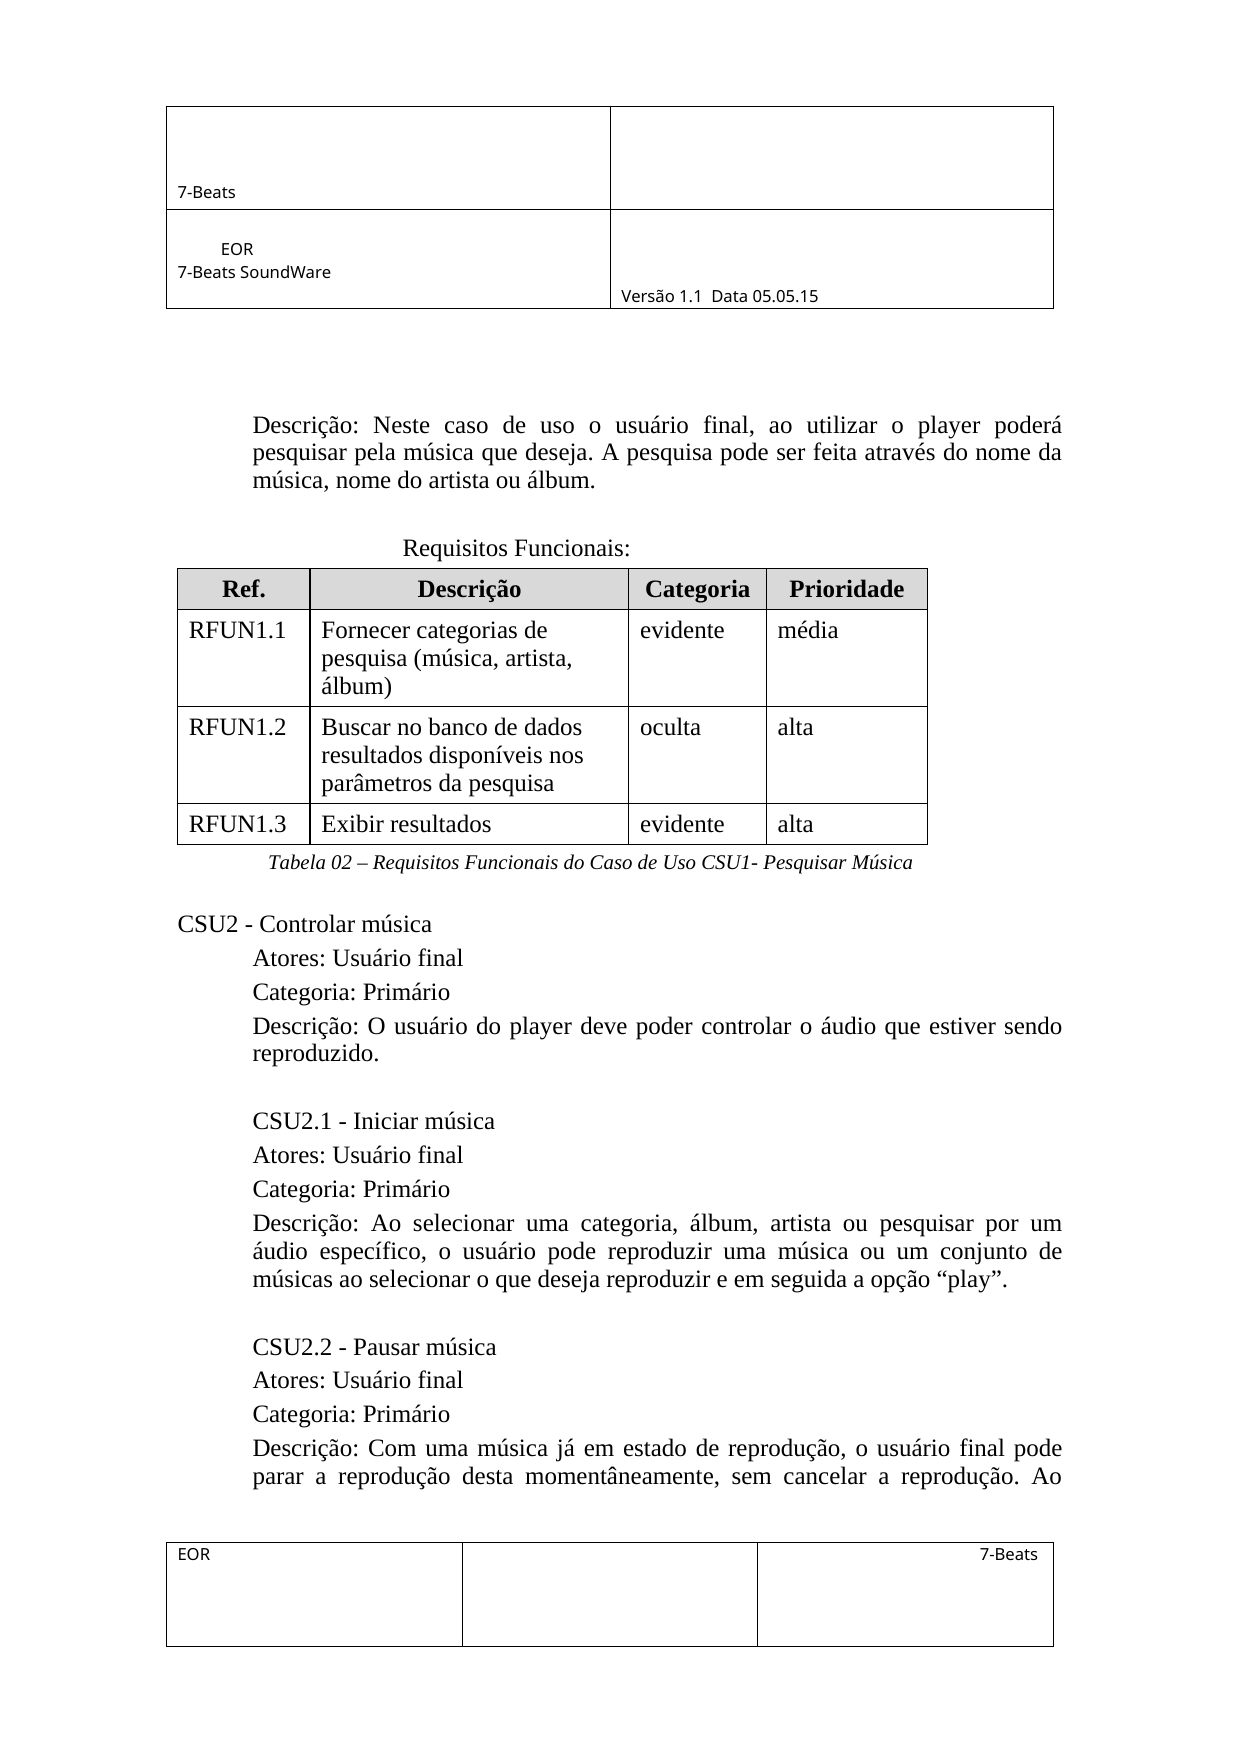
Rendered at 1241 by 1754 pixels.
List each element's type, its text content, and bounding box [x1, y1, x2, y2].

table_cell evidente [629, 804, 766, 844]
text Atores: Usuário final [177, 1141, 1063, 1169]
text Atores: Usuário final [177, 1367, 1063, 1394]
text Categoria: Primário [177, 1401, 1063, 1428]
table_cell RFUN1.1 [178, 610, 309, 706]
text CSU2.2 - Pausar música [177, 1333, 1063, 1360]
text Descrição: Ao selecionar uma categoria, álbum, artista ou pesquisar por um áudio específico, o usuário pode reproduzir uma música ou um conjunto de músicas ao selecionar o que deseja reproduzir e em seguida a opção “play”. [252, 1209, 1063, 1292]
table_header Prioridade [767, 569, 927, 609]
table_cell média [767, 610, 927, 706]
text Descrição: Com uma música já em estado de reprodução, o usuário final pode parar a reprodução desta momentâneamente, sem cancelar a reprodução. Ao [252, 1434, 1063, 1490]
text Requisitos Funcionais: [327, 534, 1063, 562]
table_cell evidente [629, 610, 766, 706]
text Descrição: O usuário do player deve poder controlar o áudio que estiver sendo reproduzido. [252, 1012, 1063, 1067]
table_cell oculta [629, 707, 766, 803]
table_header Descrição [311, 569, 628, 609]
text CSU2.1 - Iniciar música [177, 1107, 1063, 1135]
table_cell Exibir resultados [311, 804, 628, 844]
table_header Ref. [178, 569, 309, 609]
text CSU2 - Controlar música [177, 910, 1063, 938]
table_cell RFUN1.3 [178, 804, 309, 844]
text Tabela 02 – Requisitos Funcionais do Caso de Uso CSU1- Pesquisar Música [177, 851, 1063, 874]
text Categoria: Primário [177, 1175, 1063, 1203]
table_header Categoria [629, 569, 766, 609]
table_cell Buscar no banco de dados resultados disponíveis nos parâmetros da pesquisa [311, 707, 628, 803]
text Descrição: Neste caso de uso o usuário final, ao utilizar o player poderá pesquisar pela música que deseja. A pesquisa pode ser feita através do nome da música, nome do artista ou álbum. [252, 411, 1063, 494]
table_cell RFUN1.2 [178, 707, 309, 803]
table_cell alta [767, 804, 927, 844]
table_cell Fornecer categorias de pesquisa (música, artista, álbum) [311, 610, 628, 706]
text Categoria: Primário [177, 978, 1063, 1006]
table_cell alta [767, 707, 927, 803]
text Atores: Usuário final [177, 944, 1063, 972]
